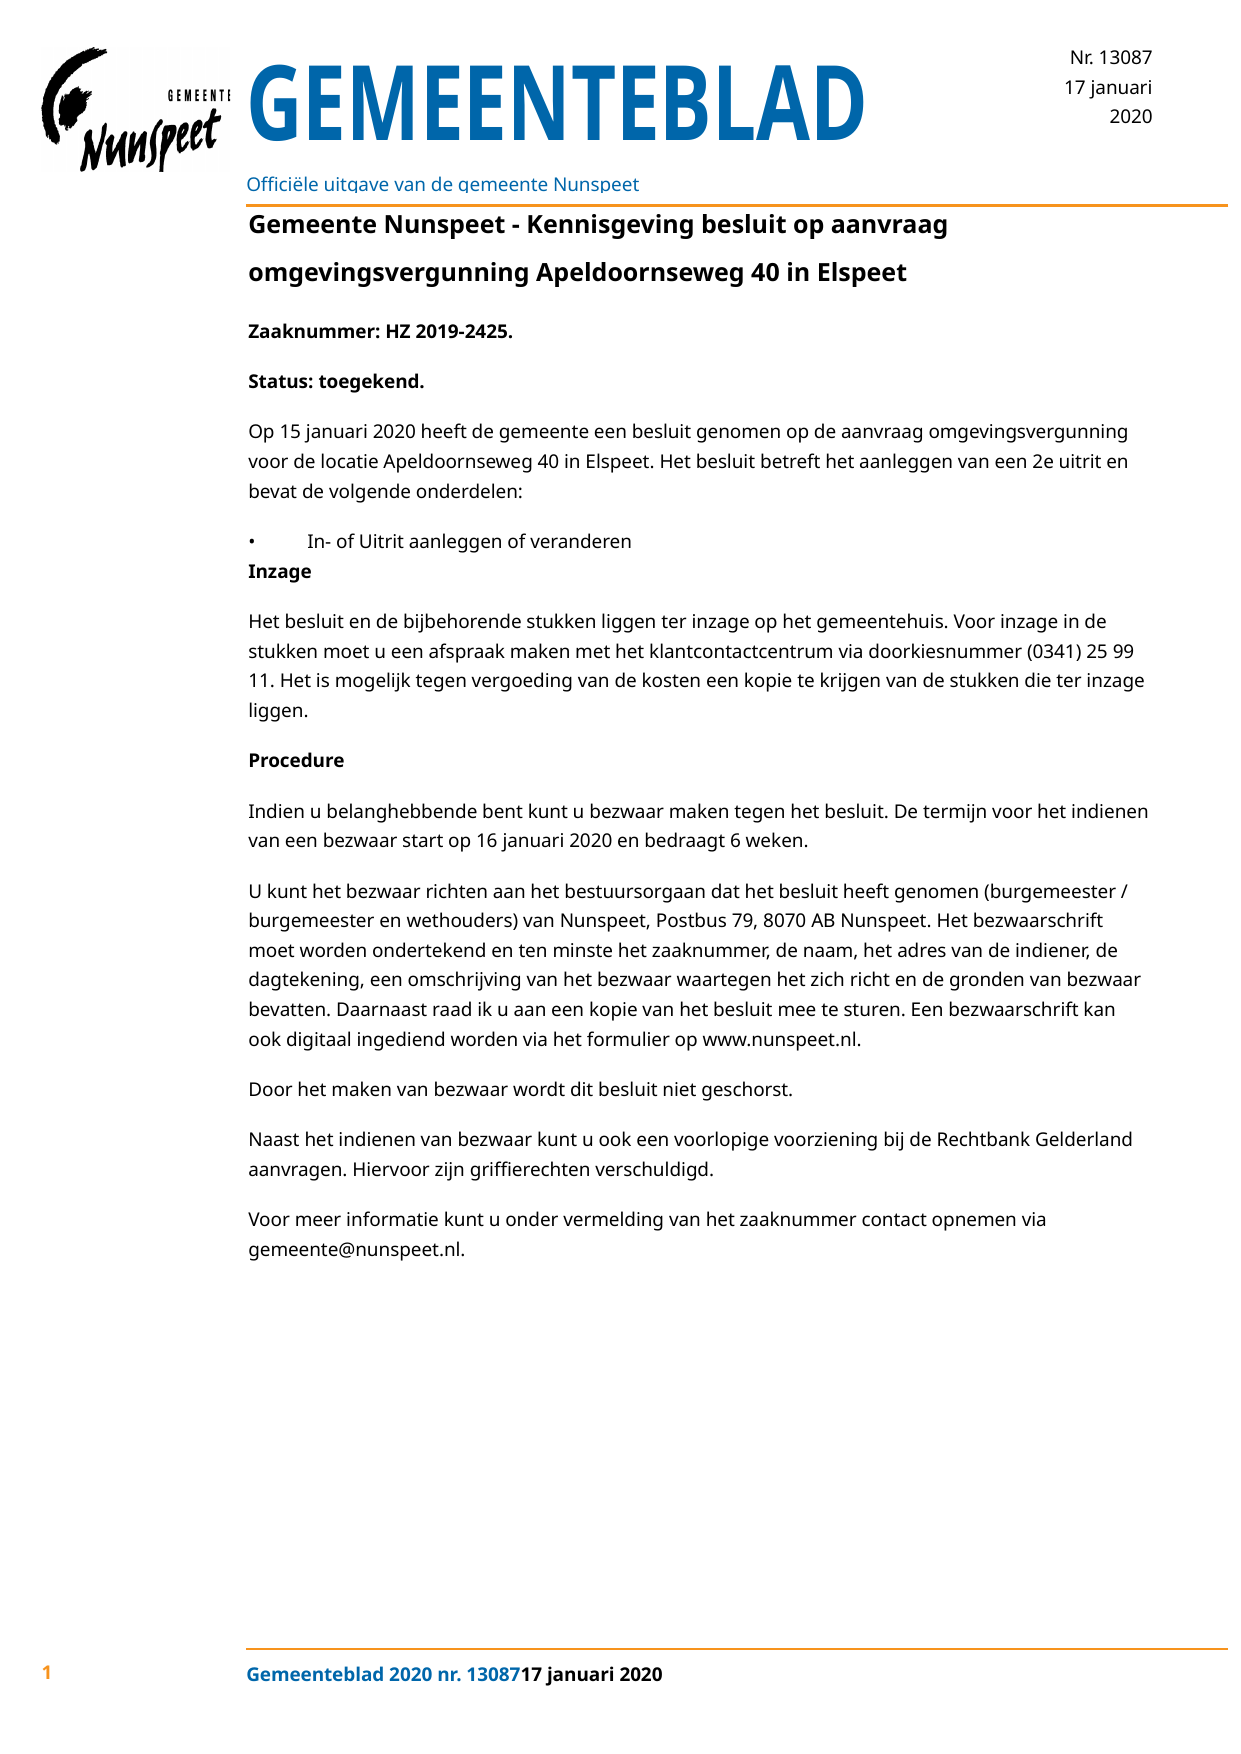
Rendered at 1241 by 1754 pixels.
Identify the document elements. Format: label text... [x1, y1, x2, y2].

text Procedure [248, 747, 1152, 773]
text Status: toegekend. [248, 368, 1152, 394]
text Inzage [248, 558, 1152, 584]
text Gemeente Nunspeet - Kennisgeving besluit op aanvraag omgevingsvergunning Apeldoornseweg 40 in Elspeet [248, 207, 1152, 288]
text U kunt het bezwaar richten aan het bestuursorgaan dat het besluit heeft genomen (burgemeester / burgemeester en wethouders) van Nunspeet, Postbus 79, 8070 AB Nunspeet. Het bezwaarschrift moet worden ondertekend en ten minste het zaaknummer, de naam, het adres van de indiener, de dagtekening, een omschrijving van het bezwaar waartegen het zich richt en de gronden van bezwaar bevatten. Daarnaast raad ik u aan een kopie van het besluit mee te sturen. Een bezwaarschrift kan ook digitaal ingediend worden via het formulier op www.nunspeet.nl. [248, 878, 1152, 1052]
text Naast het indienen van bezwaar kunt u ook een voorlopige voorziening bij de Rechtbank Gelderland aanvragen. Hiervoor zijn griffierechten verschuldigd. [248, 1127, 1152, 1182]
text Zaaknummer: HZ 2019-2425. [248, 318, 1152, 344]
list In- of Uitrit aanleggen of veranderen [248, 528, 1152, 554]
picture [41, 47, 231, 172]
text Het besluit en de bijbehorende stukken liggen ter inzage op het gemeentehuis. Voor inzage in de stukken moet u een afspraak maken met het klantcontactcentrum via doorkiesnummer (0341) 25 99 11. Het is mogelijk tegen vergoeding van de kosten een kopie te krijgen van de stukken die ter inzage liggen. [248, 608, 1152, 723]
text Voor meer informatie kunt u onder vermelding van het zaaknummer contact opnemen via gemeente@nunspeet.nl. [248, 1207, 1152, 1262]
text Op 15 januari 2020 heeft de gemeente een besluit genomen op de aanvraag omgevingsvergunning voor de locatie Apeldoornseweg 40 in Elspeet. Het besluit betreft het aanleggen van een 2e uitrit en bevat de volgende onderdelen: [248, 419, 1152, 504]
text Indien u belanghebbende bent kunt u bezwaar maken tegen het besluit. De termijn voor het indienen van een bezwaar start op 16 januari 2020 en bedraagt 6 weken. [248, 798, 1152, 853]
text Door het maken van bezwaar wordt dit besluit niet geschorst. [248, 1076, 1152, 1102]
